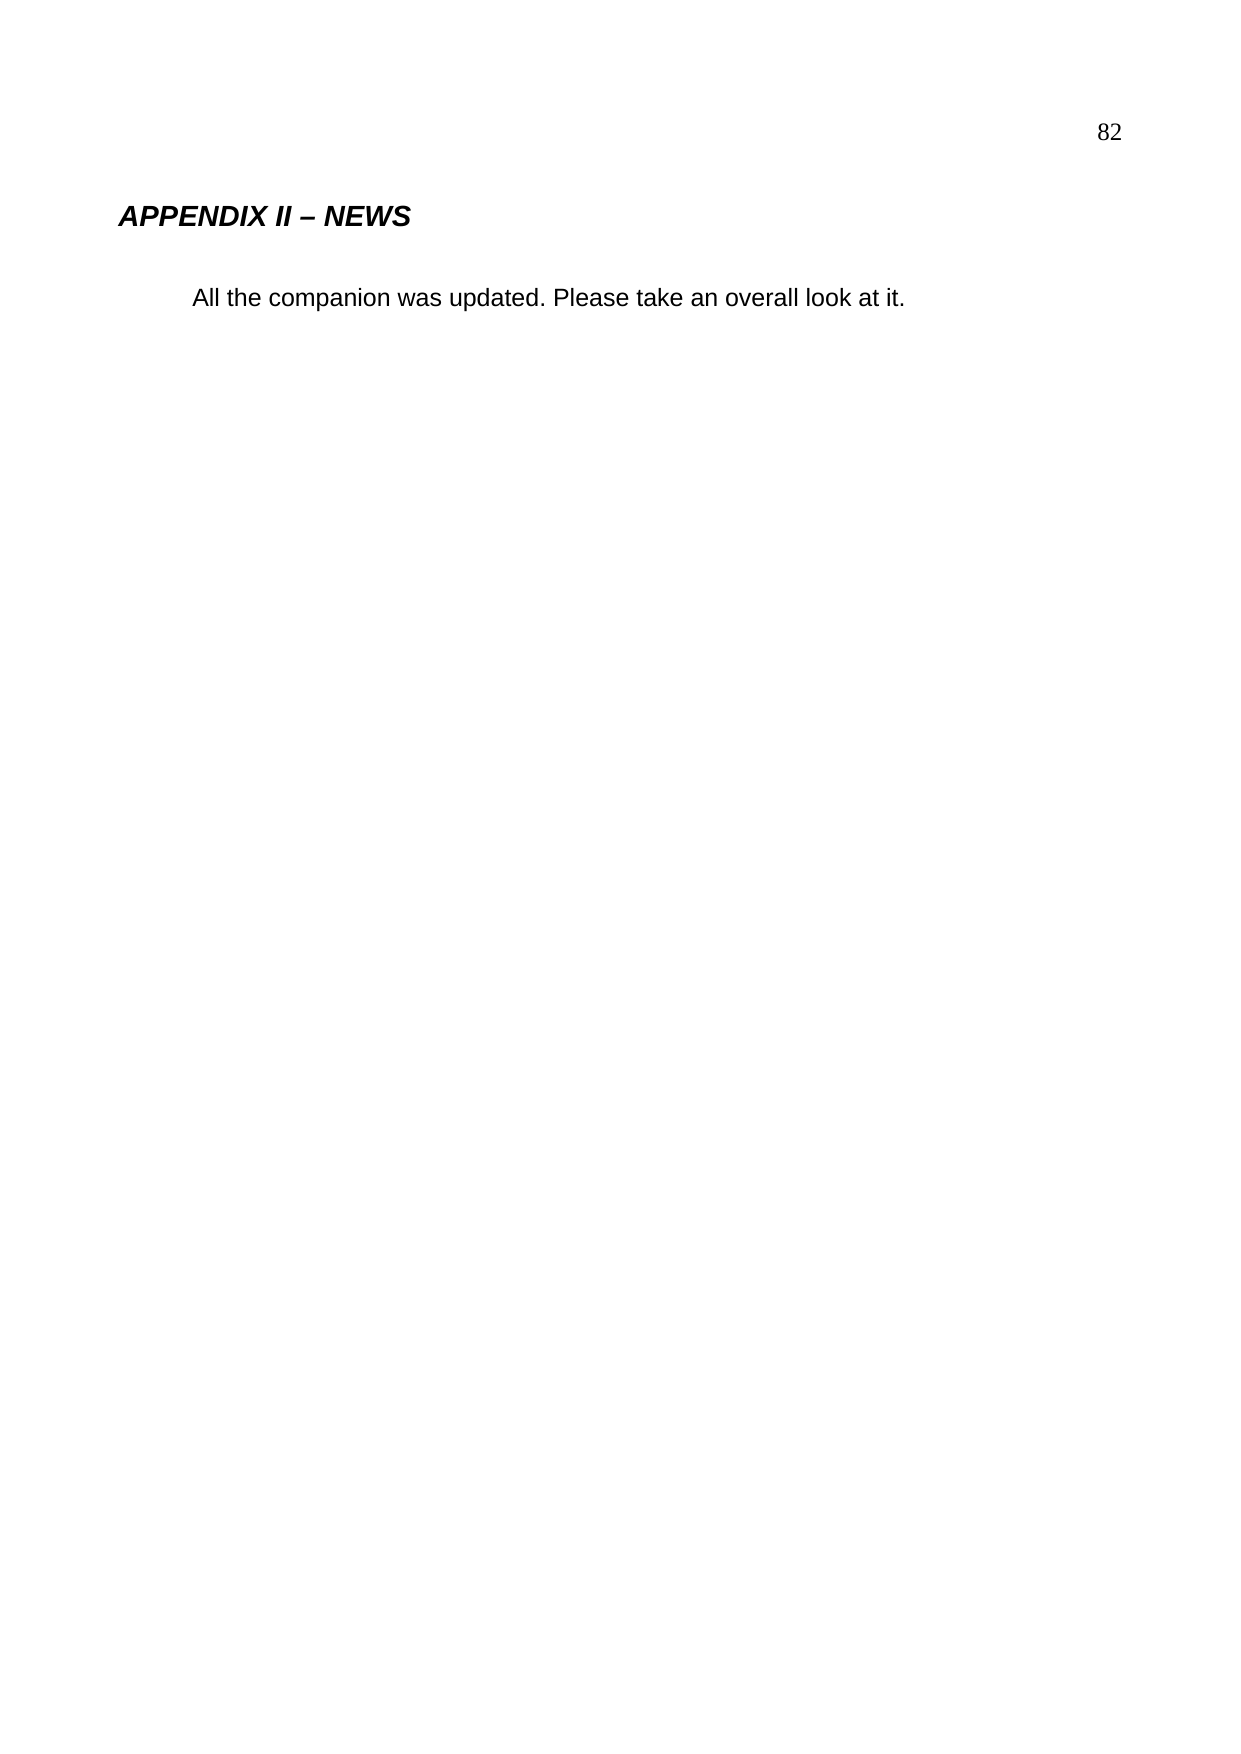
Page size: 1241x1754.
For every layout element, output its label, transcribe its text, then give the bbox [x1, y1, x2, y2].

subtitle APPENDIX II – NEWS [118, 200, 1122, 233]
text All the companion was updated. Please take an overall look at it. [118, 283, 1122, 311]
